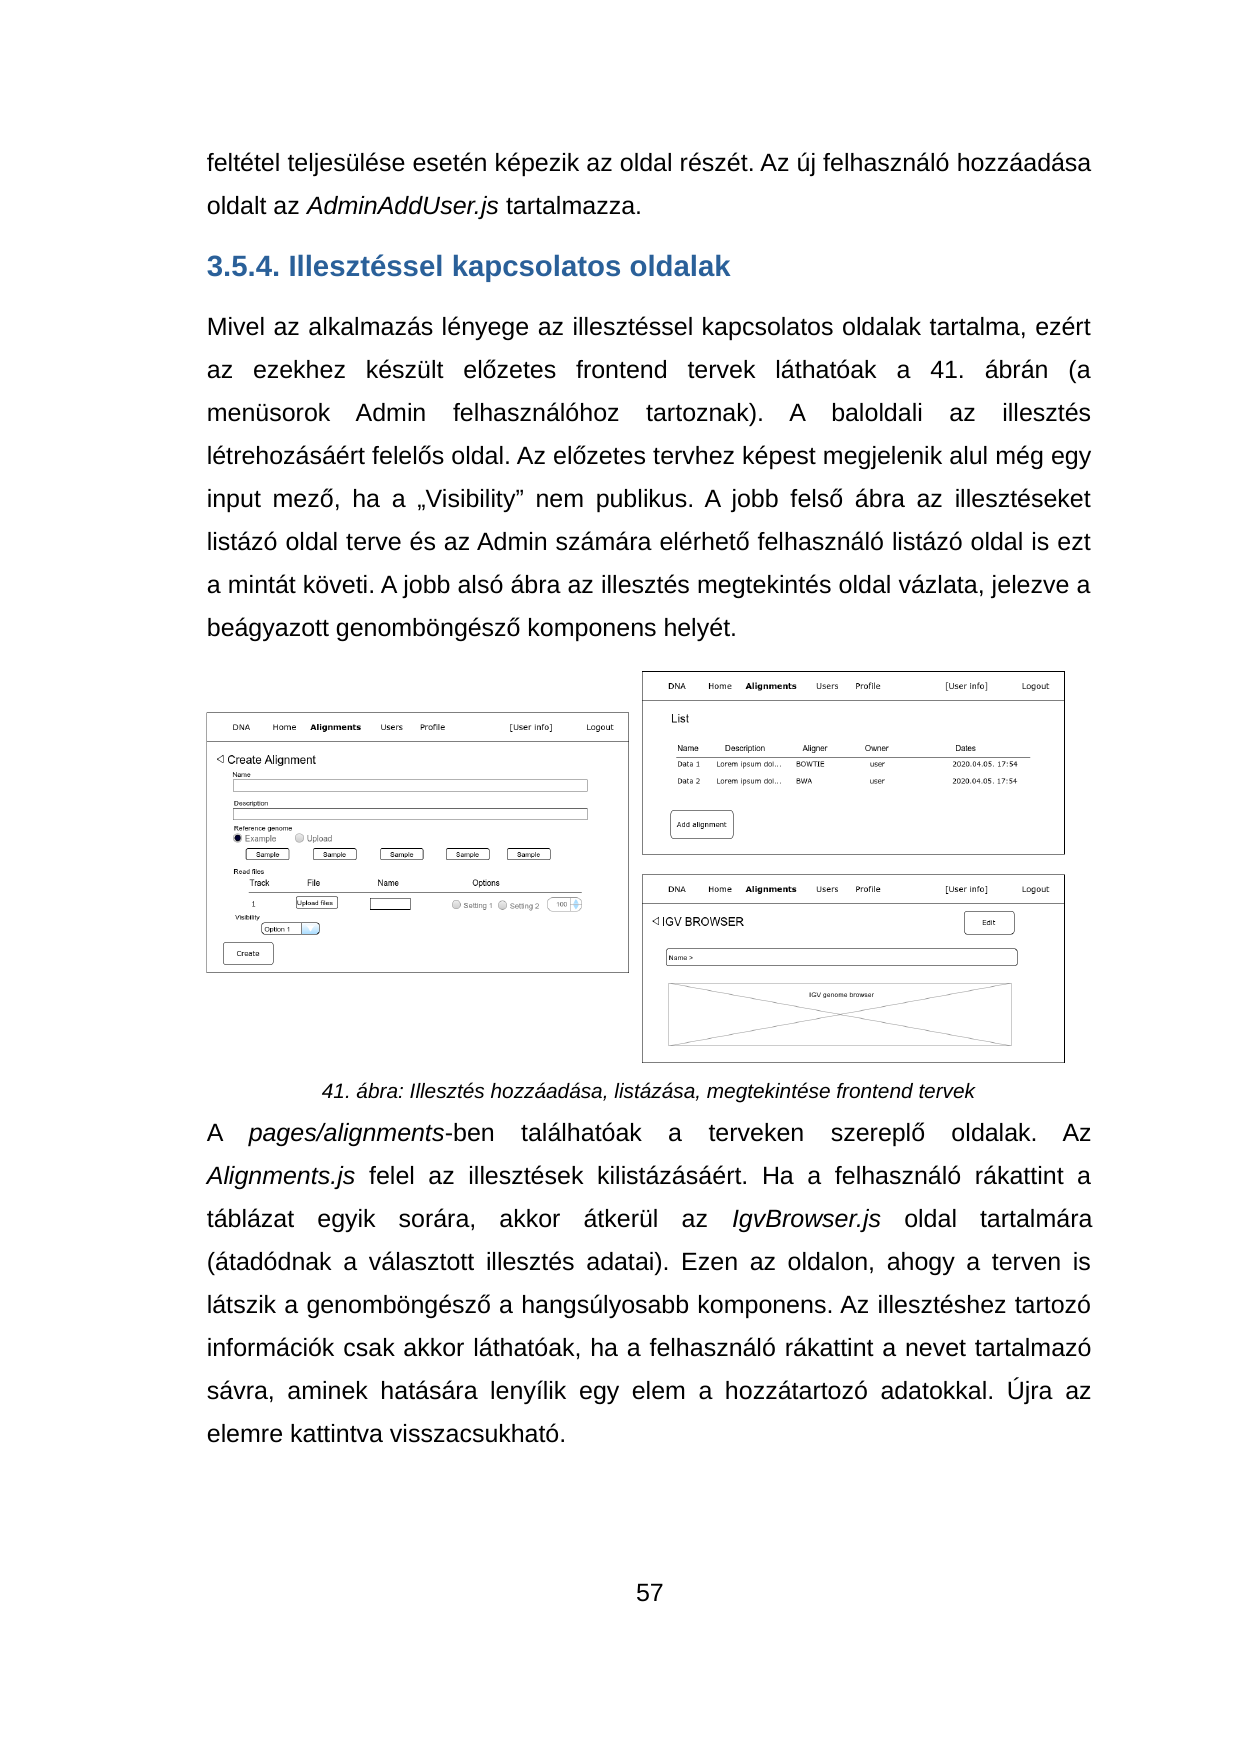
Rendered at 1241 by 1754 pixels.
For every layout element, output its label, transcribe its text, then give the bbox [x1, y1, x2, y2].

text Mivel az alkalmazás lényege az illesztéssel kapcsolatos oldalak tartalma, ezért az ezekhez készült előzetes frontend tervek láthatóak a 41. ábrán (a menüsorok Admin felhasználóhoz tartoznak). A baloldali az illesztés létrehozásáért felelős oldal. Az előzetes tervhez képest megjelenik alul még egy input mező, ha a „Visibility” nem publikus. A jobb felső ábra az illesztéseket listázó oldal terve és az Admin számára elérhető felhasználó listázó oldal is ezt a mintát követi. A jobb alsó ábra az illesztés megtekintés oldal vázlata, jelezve a beágyazott genomböngésző komponens helyét. [207, 312, 1093, 642]
subtitle Illesztéssel kapcsolatos oldalak [207, 248, 1093, 282]
picture [206, 671, 1093, 1063]
text feltétel teljesülése esetén képezik az oldal részét. Az új felhasználó hozzáadása oldalt az AdminAddUser.js tartalmazza. [207, 148, 1093, 219]
text [207, 657, 1093, 671]
text A pages/alignments-ben találhatóak a terveken szereplő oldalak. Az Alignments.js felel az illesztések kilistázásáért. Ha a felhasználó rákattint a táblázat egyik sorára, akkor átkerül az IgvBrowser.js oldal tartalmára (átadódnak a választott illesztés adatai). Ezen az oldalon, ahogy a terven is látszik a genomböngésző a hangsúlyosabb komponens. Az illesztéshez tartozó információk csak akkor láthatóak, ha a felhasználó rákattint a nevet tartalmazó sávra, aminek hatására lenyílik egy elem a hozzátartozó adatokkal. Újra az elemre kattintva visszacsukható. [207, 1103, 1093, 1448]
text 41. ábra: Illesztés hozzáadása, listázása, megtekintése frontend tervek [207, 1063, 1093, 1103]
